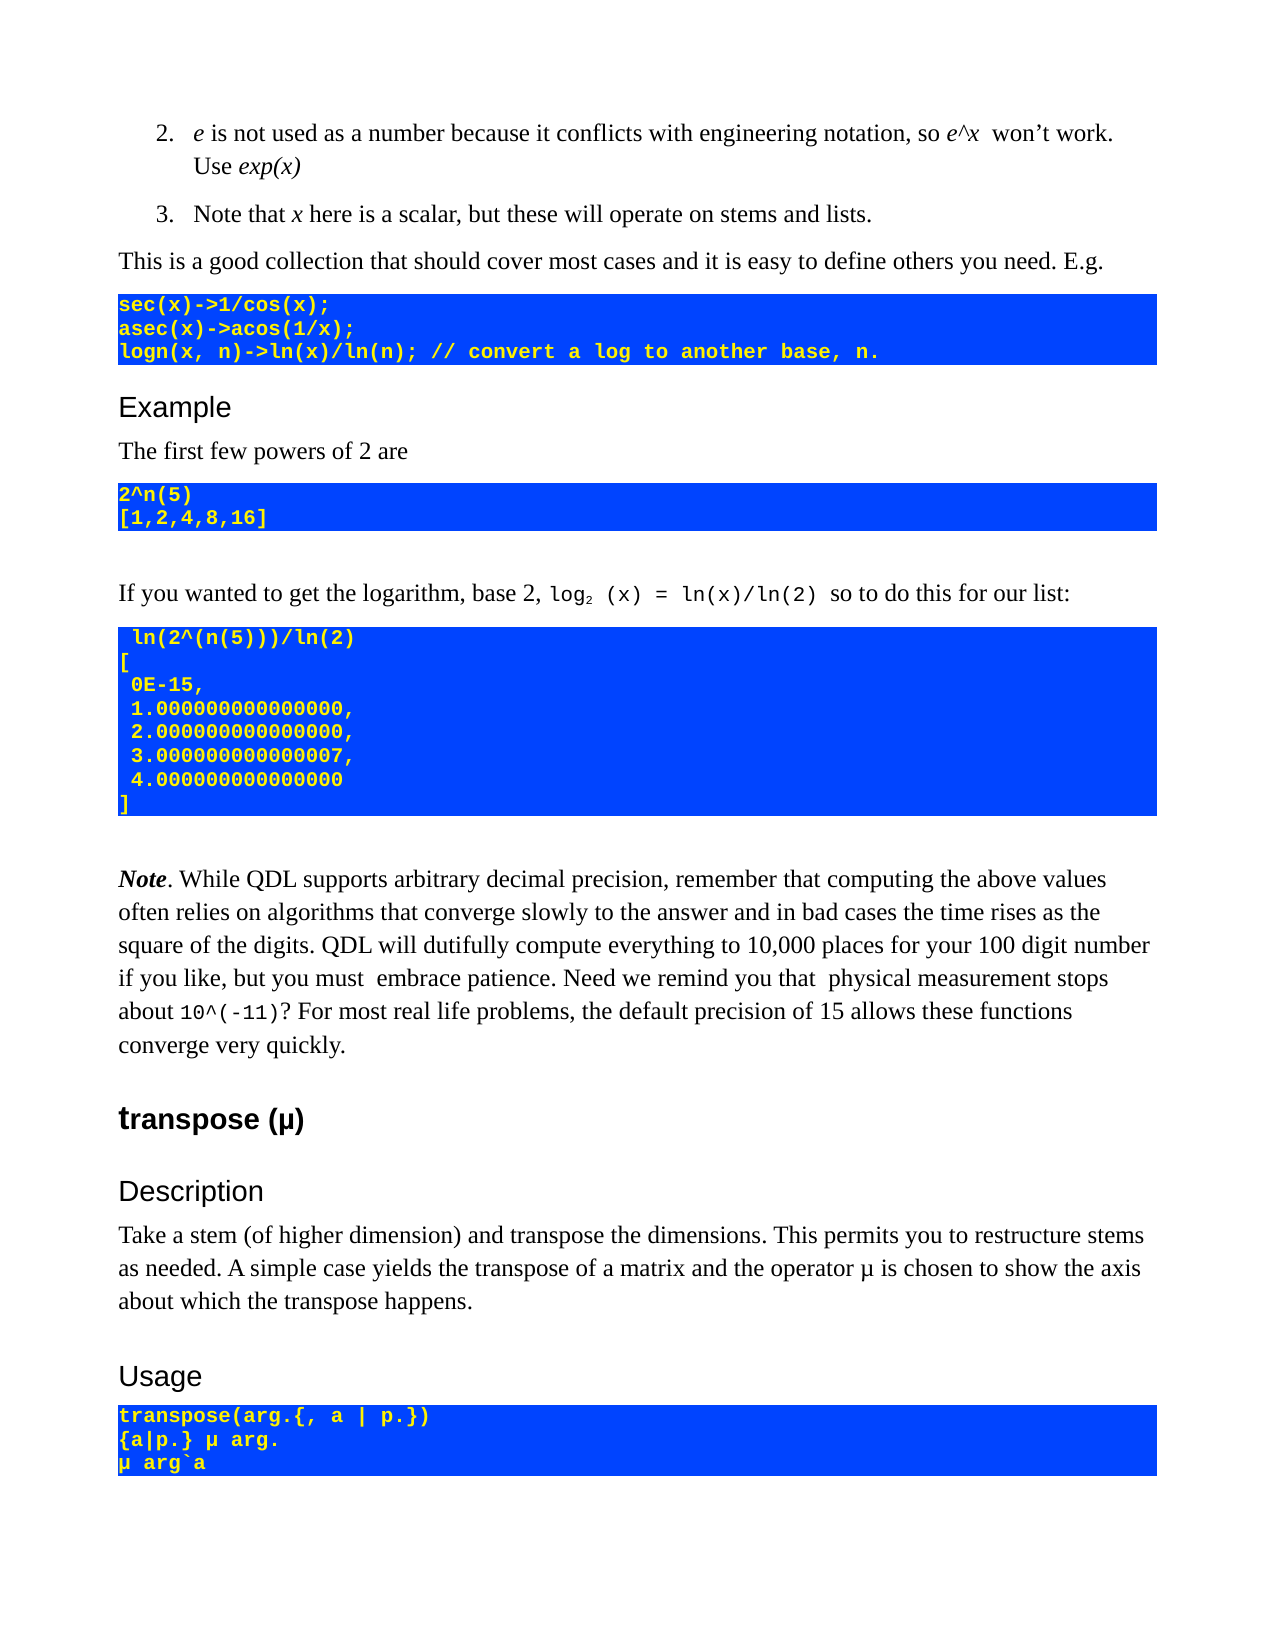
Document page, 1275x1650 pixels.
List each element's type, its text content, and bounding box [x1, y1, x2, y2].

text 1.000000000000000, [118, 698, 1157, 722]
text 4.000000000000000 [118, 769, 1157, 792]
list e is not used as a number because it conflicts with engineering notation, so e^x won’t work. Use exp(x) [156, 118, 1157, 180]
text [ [118, 651, 1157, 674]
text If you wanted to get the logarithm, base 2, log2 (x) = ln(x)/ln(2) so to do this for our list: [118, 578, 1157, 608]
list Note that x here is a scalar, but these will operate on stems and lists. [156, 199, 1157, 227]
subtitle transpose (µ) [118, 1098, 1157, 1137]
text asec(x)->acos(1/x); [118, 318, 1157, 341]
text Take a stem (of higher dimension) and transpose the dimensions. This permits you to restructure stems as needed. A simple case yields the transpose of a matrix and the operator µ is chosen to show the axis about which the transpose happens. [118, 1220, 1157, 1315]
text This is a good collection that should cover most cases and it is easy to define others you need. E.g. [118, 246, 1157, 275]
text 0E-15, [118, 674, 1157, 698]
text 3.000000000000007, [118, 745, 1157, 769]
text {a|p.} µ arg. [118, 1429, 1157, 1452]
text ] [118, 792, 1157, 816]
text transpose(arg.{, a | p.}) [118, 1405, 1157, 1429]
subtitle Description [118, 1174, 1157, 1208]
text 2^n(5) [118, 483, 1157, 507]
text logn(x, n)->ln(x)/ln(n); // convert a log to another base, n. [118, 341, 1157, 365]
text 2.000000000000000, [118, 722, 1157, 745]
text Note. While QDL supports arbitrary decimal precision, remember that computing the above values often relies on algorithms that converge slowly to the answer and in bad cases the time rises as the square of the digits. QDL will dutifully compute everything to 10,000 places for your 100 digit number if you like, but you must embrace patience. Need we remind you that physical measurement stops about 10^(-11)? For most real life problems, the default precision of 15 allows these functions converge very quickly. [118, 864, 1157, 1058]
text sec(x)->1/cos(x); [118, 294, 1157, 318]
subtitle Usage [118, 1359, 1157, 1392]
subtitle Example [118, 390, 1157, 423]
text The first few powers of 2 are [118, 436, 1157, 465]
text µ arg`a [118, 1452, 1157, 1476]
text [1,2,4,8,16] [118, 507, 1157, 531]
text ln(2^(n(5)))/ln(2) [118, 627, 1157, 651]
